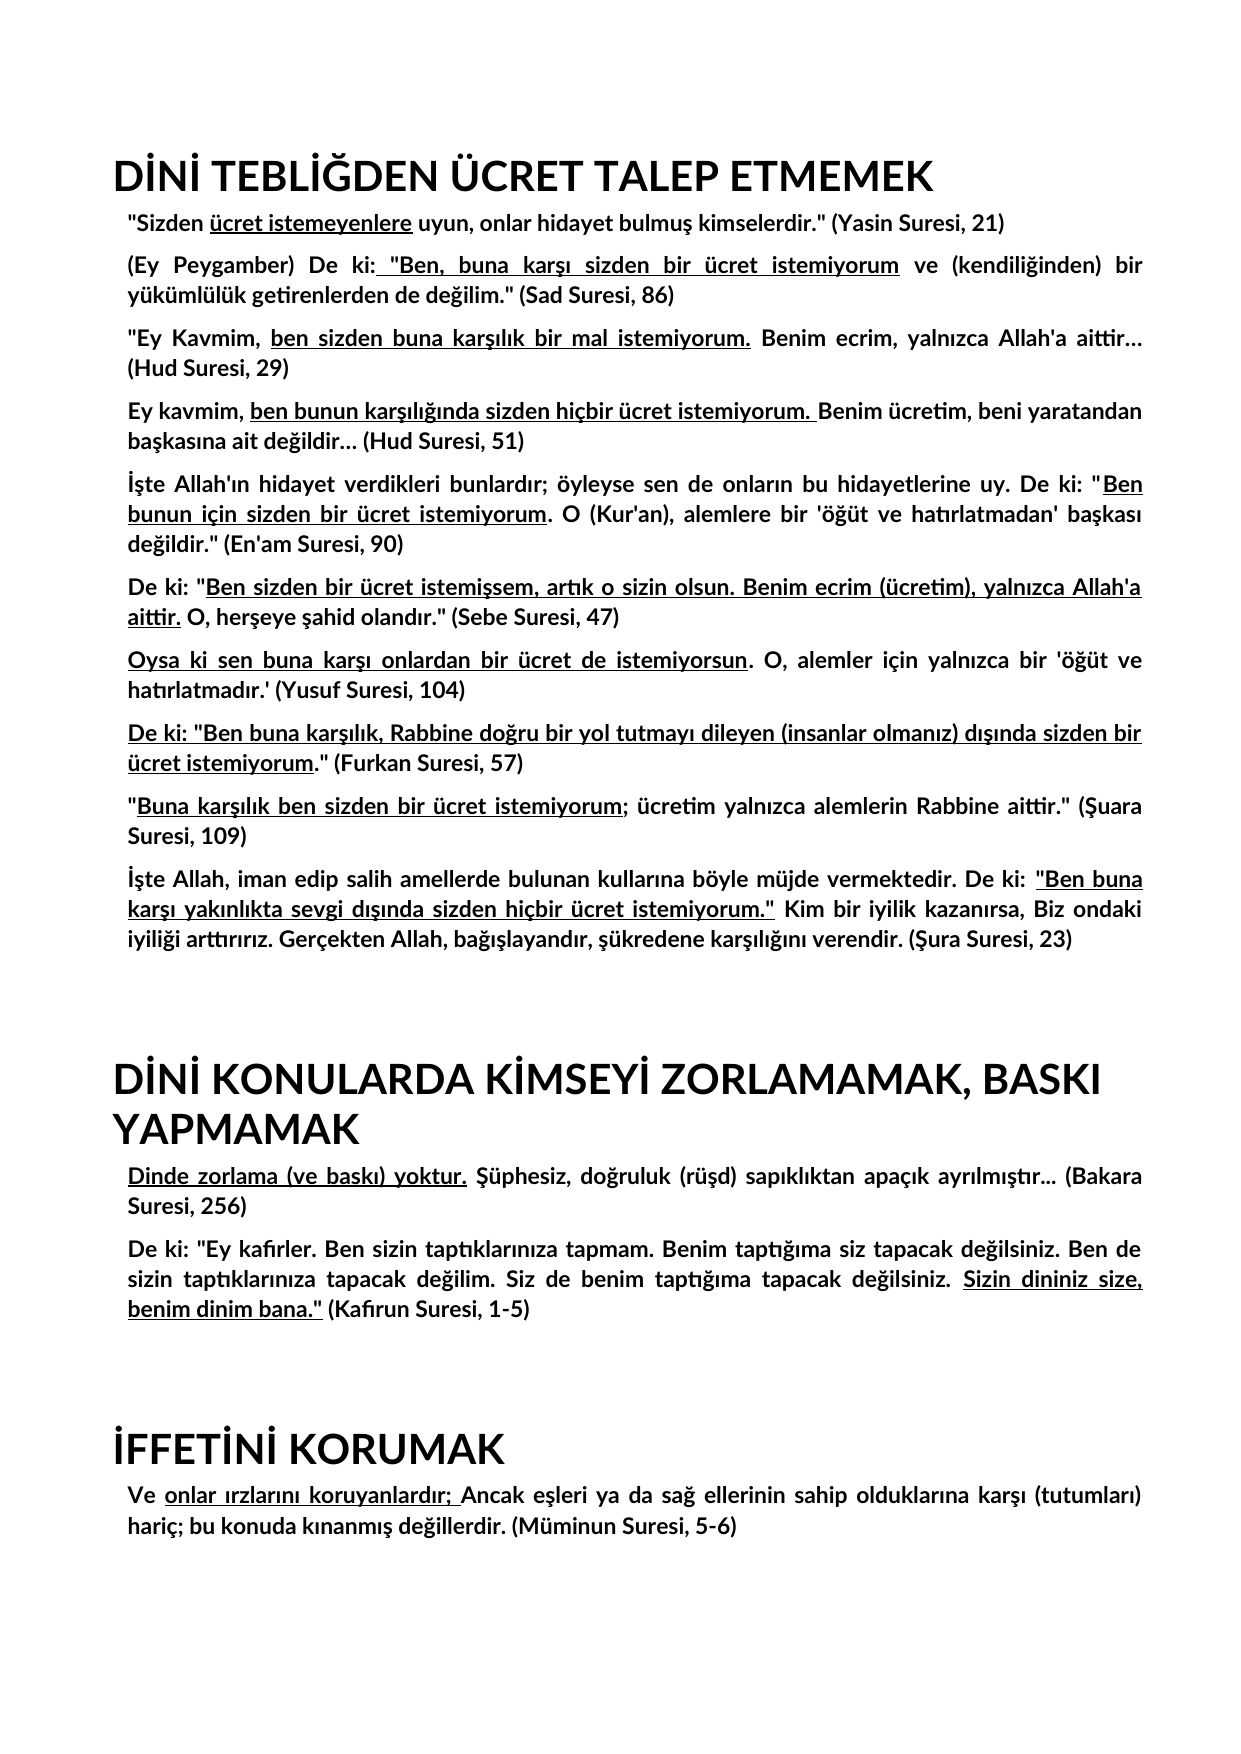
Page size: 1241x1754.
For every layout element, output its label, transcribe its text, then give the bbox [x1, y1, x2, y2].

text Dinde zorlama (ve baskı) yoktur. Şüphesiz, doğruluk (rüşd) sapıklıktan apaçık ayrılmıştır... (Bakara Suresi, 256) [127, 1161, 1143, 1219]
text (Ey Peygamber) De ki: "Ben, buna karşı sizden bir ücret istemiyorum ve (kendiliğinden) bir yükümlülük getirenlerden de değilim." (Sad Suresi, 86) [127, 251, 1143, 309]
text "Buna karşılık ben sizden bir ücret istemiyorum; ücretim yalnızca alemlerin Rabbine aittir." (Şuara Suresi, 109) [127, 792, 1143, 849]
text "Sizden ücret istemeyenlere uyun, onlar hidayet bulmuş kimselerdir." (Yasin Suresi, 21) [127, 208, 1143, 236]
text Ve onlar ırzlarını koruyanlardır; Ancak eşleri ya da sağ ellerinin sahip olduklarına karşı (tutumları) hariç; bu konuda kınanmış değillerdir. (Müminun Suresi, 5-6) [127, 1481, 1143, 1539]
subtitle DİNİ TEBLİĞDEN ÜCRET TALEP ETMEMEK [112, 150, 1165, 200]
subtitle DİNİ KONULARDA KİMSEYİ ZORLAMAMAK, BASKI YAPMAMAK [112, 1053, 1165, 1153]
text Oysa ki sen buna karşı onlardan bir ücret de istemiyorsun. O, alemler için yalnızca bir 'öğüt ve hatırlatmadır.' (Yusuf Suresi, 104) [127, 646, 1143, 703]
text De ki: "Ben sizden bir ücret istemişsem, artık o sizin olsun. Benim ecrim (ücretim), yalnızca Allah'a aittir. O, herşeye şahid olandır." (Sebe Suresi, 47) [127, 573, 1143, 631]
text De ki: "Ben buna karşılık, Rabbine doğru bir yol tutmayı dileyen (insanlar olmanız) dışında sizden bir ücret istemiyorum." (Furkan Suresi, 57) [127, 719, 1143, 776]
text Ey kavmim, ben bunun karşılığında sizden hiçbir ücret istemiyorum. Benim ücretim, beni yaratandan başkasına ait değildir… (Hud Suresi, 51) [127, 397, 1143, 454]
text "Ey Kavmim, ben sizden buna karşılık bir mal istemiyorum. Benim ecrim, yalnızca Allah'a aittir… (Hud Suresi, 29) [127, 324, 1143, 382]
text İşte Allah, iman edip salih amellerde bulunan kullarına böyle müjde vermektedir. De ki: "Ben buna karşı yakınlıkta sevgi dışında sizden hiçbir ücret istemiyorum." Kim bir iyilik kazanırsa, Biz ondaki iyiliği arttırırız. Gerçekten Allah, bağışlayandır, şükredene karşılığını verendir. (Şura Suresi, 23) [127, 864, 1143, 952]
text De ki: "Ey kafirler. Ben sizin taptıklarınıza tapmam. Benim taptığıma siz tapacak değilsiniz. Ben de sizin taptıklarınıza tapacak değilim. Siz de benim taptığıma tapacak değilsiniz. Sizin dininiz size, benim dinim bana." (Kafirun Suresi, 1-5) [127, 1234, 1143, 1322]
text İşte Allah'ın hidayet verdikleri bunlardır; öyleyse sen de onların bu hidayetlerine uy. De ki: "Ben bunun için sizden bir ücret istemiyorum. O (Kur'an), alemlere bir 'öğüt ve hatırlatmadan' başkası değildir." (En'am Suresi, 90) [127, 470, 1143, 558]
subtitle İFFETİNİ KORUMAK [112, 1423, 1165, 1473]
